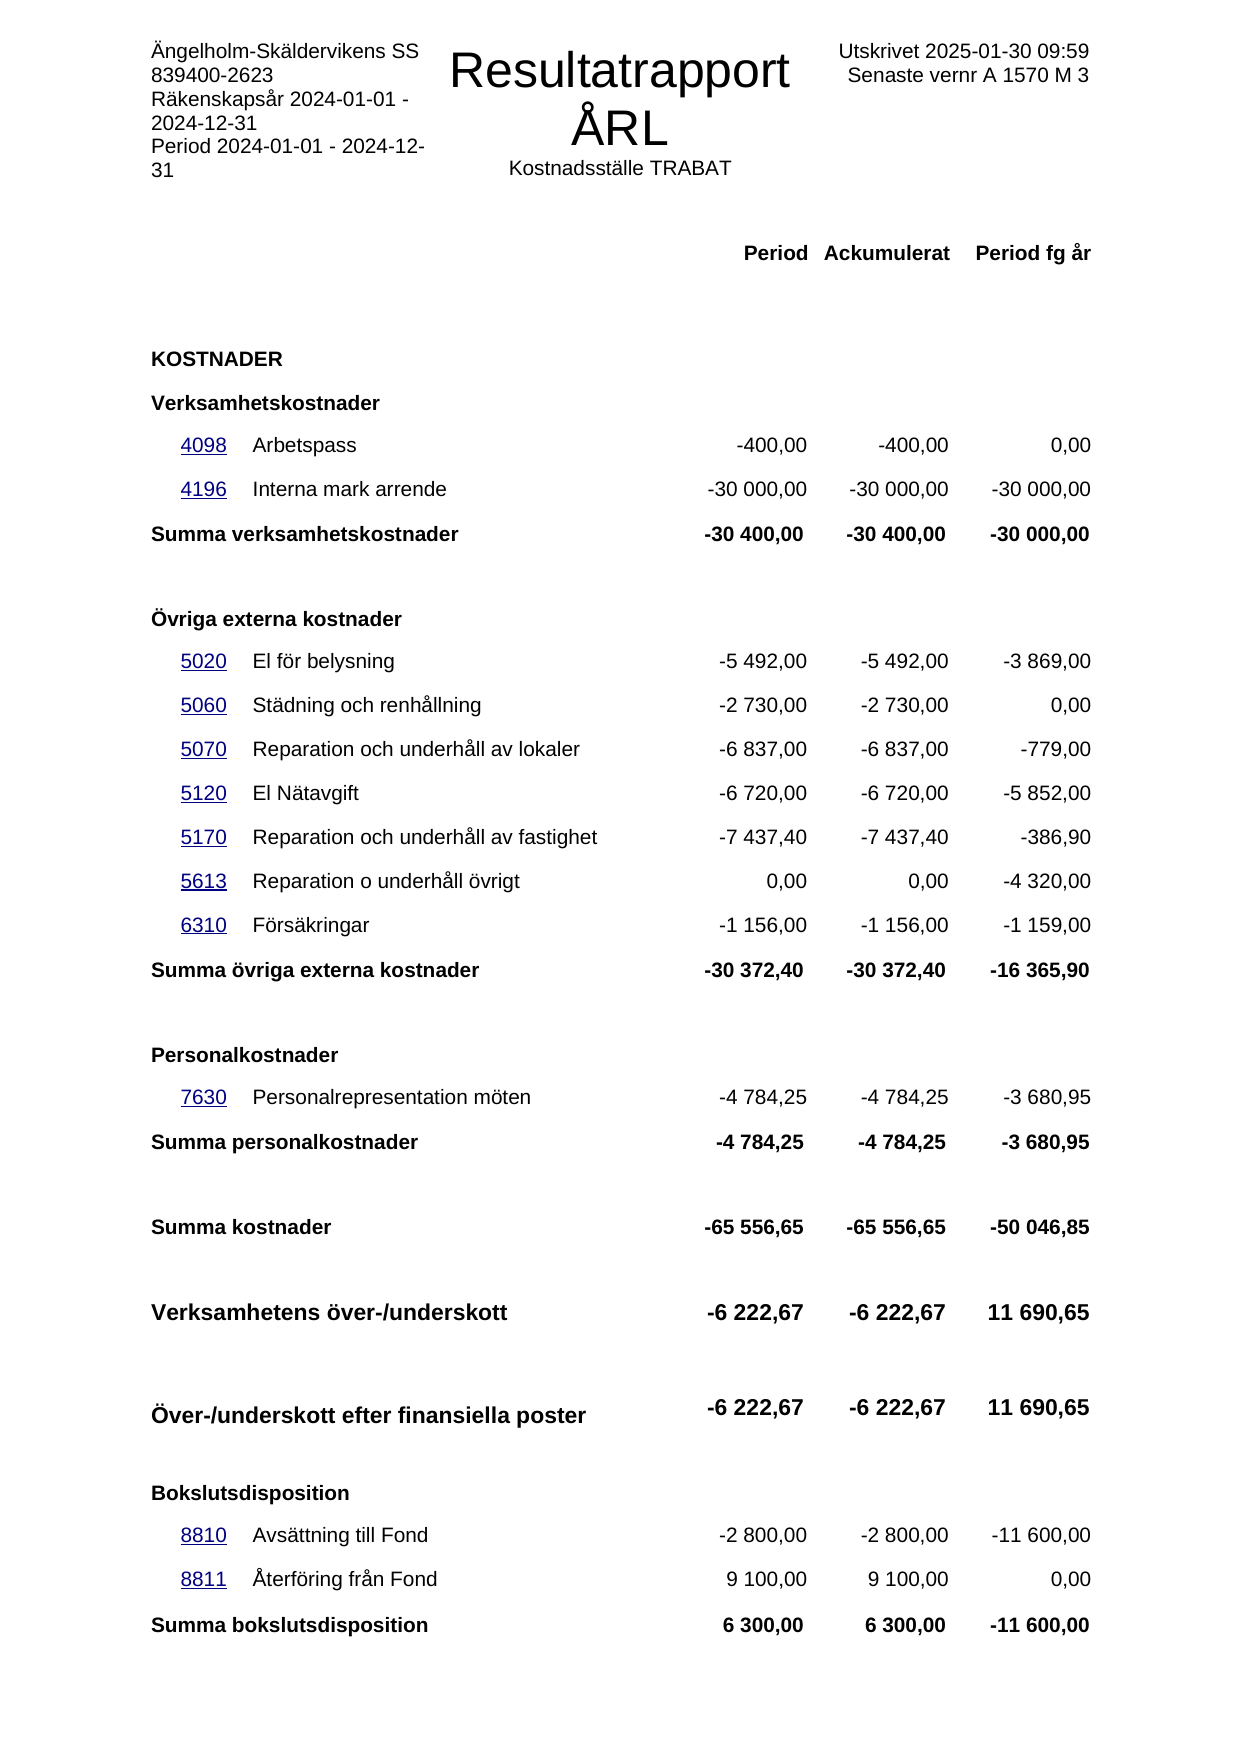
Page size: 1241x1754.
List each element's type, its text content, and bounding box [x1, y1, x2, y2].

table_header Period [667, 241, 808, 282]
table_header -400,00 [807, 433, 948, 473]
table_cell [148, 1609, 1092, 1697]
table_header -3 869,00 [949, 649, 1091, 689]
table_header -386,90 [949, 825, 1091, 865]
table_header Reparation och underhåll av fastighet [253, 825, 665, 865]
table_header -4 784,25 [805, 1129, 947, 1172]
table_header Period fg år [950, 241, 1091, 282]
table_header -4 784,25 [663, 1129, 805, 1172]
table_header -30 000,00 [949, 477, 1091, 517]
table_header -400,00 [665, 433, 807, 473]
table_header -6 222,67 [805, 1297, 947, 1343]
table_header -30 400,00 [805, 521, 947, 564]
table_header Verksamhetens över-/underskott [149, 1297, 663, 1343]
table_header 5020 [149, 649, 227, 689]
table_header 11 690,65 [947, 1297, 1091, 1343]
table_header Summa personalkostnader [149, 1129, 663, 1172]
table_header 0,00 [949, 693, 1091, 733]
table_header -6 720,00 [807, 781, 948, 821]
table_header 0,00 [665, 869, 807, 909]
table_header -50 046,85 [947, 1213, 1091, 1257]
table_header -30 000,00 [665, 477, 807, 517]
table_header -30 000,00 [947, 521, 1091, 564]
table_header [227, 433, 252, 473]
table_header Summa kostnader [149, 1213, 663, 1257]
table_header Arbetspass [253, 433, 665, 473]
table_header -4 784,25 [807, 1085, 948, 1125]
table_header 5070 [149, 737, 227, 777]
table_header Summa verksamhetskostnader [149, 521, 663, 564]
table_header 6310 [149, 913, 227, 953]
table_header -6 837,00 [807, 737, 948, 777]
table_header -5 492,00 [665, 649, 807, 689]
table_header -3 680,95 [949, 1085, 1091, 1125]
table_header Personalrepresentation möten [253, 1085, 665, 1125]
table_header -2 800,00 [665, 1523, 807, 1564]
table_header [227, 693, 252, 733]
table_header Reparation och underhåll av lokaler [253, 737, 665, 777]
table_header [227, 1523, 252, 1563]
table_header Verksamhetskostnader [149, 389, 1091, 433]
table_header Försäkringar [253, 913, 665, 953]
table_header [227, 477, 252, 517]
table_header Interna mark arrende [253, 477, 665, 517]
table_header 0,00 [807, 869, 948, 909]
table_header Reparation o underhåll övrigt [253, 869, 665, 909]
table_header -6 720,00 [665, 781, 807, 821]
table_header Summa övriga externa kostnader [149, 956, 663, 1000]
table_header 0,00 [949, 433, 1091, 473]
table_header -6 222,67 [805, 1393, 947, 1438]
table_header 7630 [149, 1085, 227, 1125]
table_header Återföring från Fond [253, 1567, 665, 1607]
table_header -2 730,00 [665, 693, 807, 733]
table_header -5 492,00 [807, 649, 948, 689]
table_header 5120 [149, 781, 227, 821]
table_header -6 222,67 [663, 1393, 805, 1438]
table_cell [148, 303, 1092, 475]
table_header 6 300,00 [805, 1611, 947, 1654]
table_header Summa bokslutsdisposition [149, 1611, 663, 1654]
table_header Ackumulerat [809, 241, 950, 282]
table_header Utskrivet 2025-01-30 09:59 Senaste vernr A 1570 M 3 [795, 37, 1091, 201]
table_header -30 372,40 [663, 956, 805, 1000]
table_header 5613 [149, 869, 227, 909]
table_header Över-/underskott efter finansiella poster [149, 1393, 663, 1438]
table_header -65 556,65 [663, 1213, 805, 1257]
table_header 4098 [149, 433, 227, 473]
table_header 4196 [149, 477, 227, 517]
table_header -2 730,00 [807, 693, 948, 733]
table_cell [148, 955, 1092, 1127]
table_header -2 800,00 [807, 1523, 948, 1564]
table_header -1 156,00 [665, 913, 807, 953]
table_header 5170 [149, 825, 227, 865]
table_header [149, 241, 667, 282]
table_header 11 690,65 [947, 1393, 1091, 1438]
table_header Avsättning till Fond [253, 1523, 665, 1563]
table_header Resultatrapport ÅRL Kostnadsställe TRABAT [445, 37, 795, 201]
table_header -30 000,00 [807, 477, 948, 517]
table_header Bokslutsdisposition [149, 1479, 1091, 1523]
table_header 0,00 [949, 1567, 1091, 1608]
table_header -30 372,40 [805, 956, 947, 1000]
table_header -7 437,40 [807, 825, 948, 865]
table_header -3 680,95 [947, 1129, 1091, 1172]
table_header [227, 869, 252, 909]
table_header [227, 781, 252, 821]
table_header -4 320,00 [949, 869, 1091, 909]
table_header 6 300,00 [663, 1611, 805, 1654]
table_cell [148, 519, 1092, 691]
table_header Personalkostnader [149, 1041, 1091, 1084]
table_header -1 159,00 [949, 913, 1091, 953]
table_header 8811 [149, 1567, 227, 1607]
table_header -5 852,00 [949, 781, 1091, 821]
table_header [227, 913, 252, 953]
table_header 8810 [149, 1523, 227, 1563]
table_header -6 222,67 [663, 1297, 805, 1343]
table_header -16 365,90 [947, 956, 1091, 1000]
table_header Ängelholm-Skäldervikens SS 839400-2623 Räkenskapsår 2024-01-01 - 2024-12-31 Period 2024-01-01 - 2024-12-31 [149, 37, 445, 201]
table_header [227, 649, 252, 689]
table_header [227, 825, 252, 865]
table_cell [148, 1127, 1092, 1565]
table_header -11 600,00 [947, 1611, 1091, 1654]
table_header Städning och renhållning [253, 693, 665, 733]
table_header [148, 35, 1092, 303]
table_header El för belysning [253, 649, 665, 689]
table_header 9 100,00 [665, 1567, 807, 1608]
table_header -65 556,65 [805, 1213, 947, 1257]
table_header KOSTNADER [149, 345, 1091, 389]
table_header -4 784,25 [665, 1085, 807, 1125]
table_header -1 156,00 [807, 913, 948, 953]
table_header 5060 [149, 693, 227, 733]
table_header Övriga externa kostnader [149, 605, 1091, 649]
table_header [227, 737, 252, 777]
table_header 9 100,00 [807, 1567, 948, 1608]
table_header [227, 1567, 252, 1607]
table_header -7 437,40 [665, 825, 807, 865]
table_header -30 400,00 [663, 521, 805, 564]
table_header El Nätavgift [253, 781, 665, 821]
table_header -11 600,00 [949, 1523, 1091, 1564]
table_header [227, 1085, 252, 1125]
table_header -779,00 [949, 737, 1091, 777]
table_header -6 837,00 [665, 737, 807, 777]
